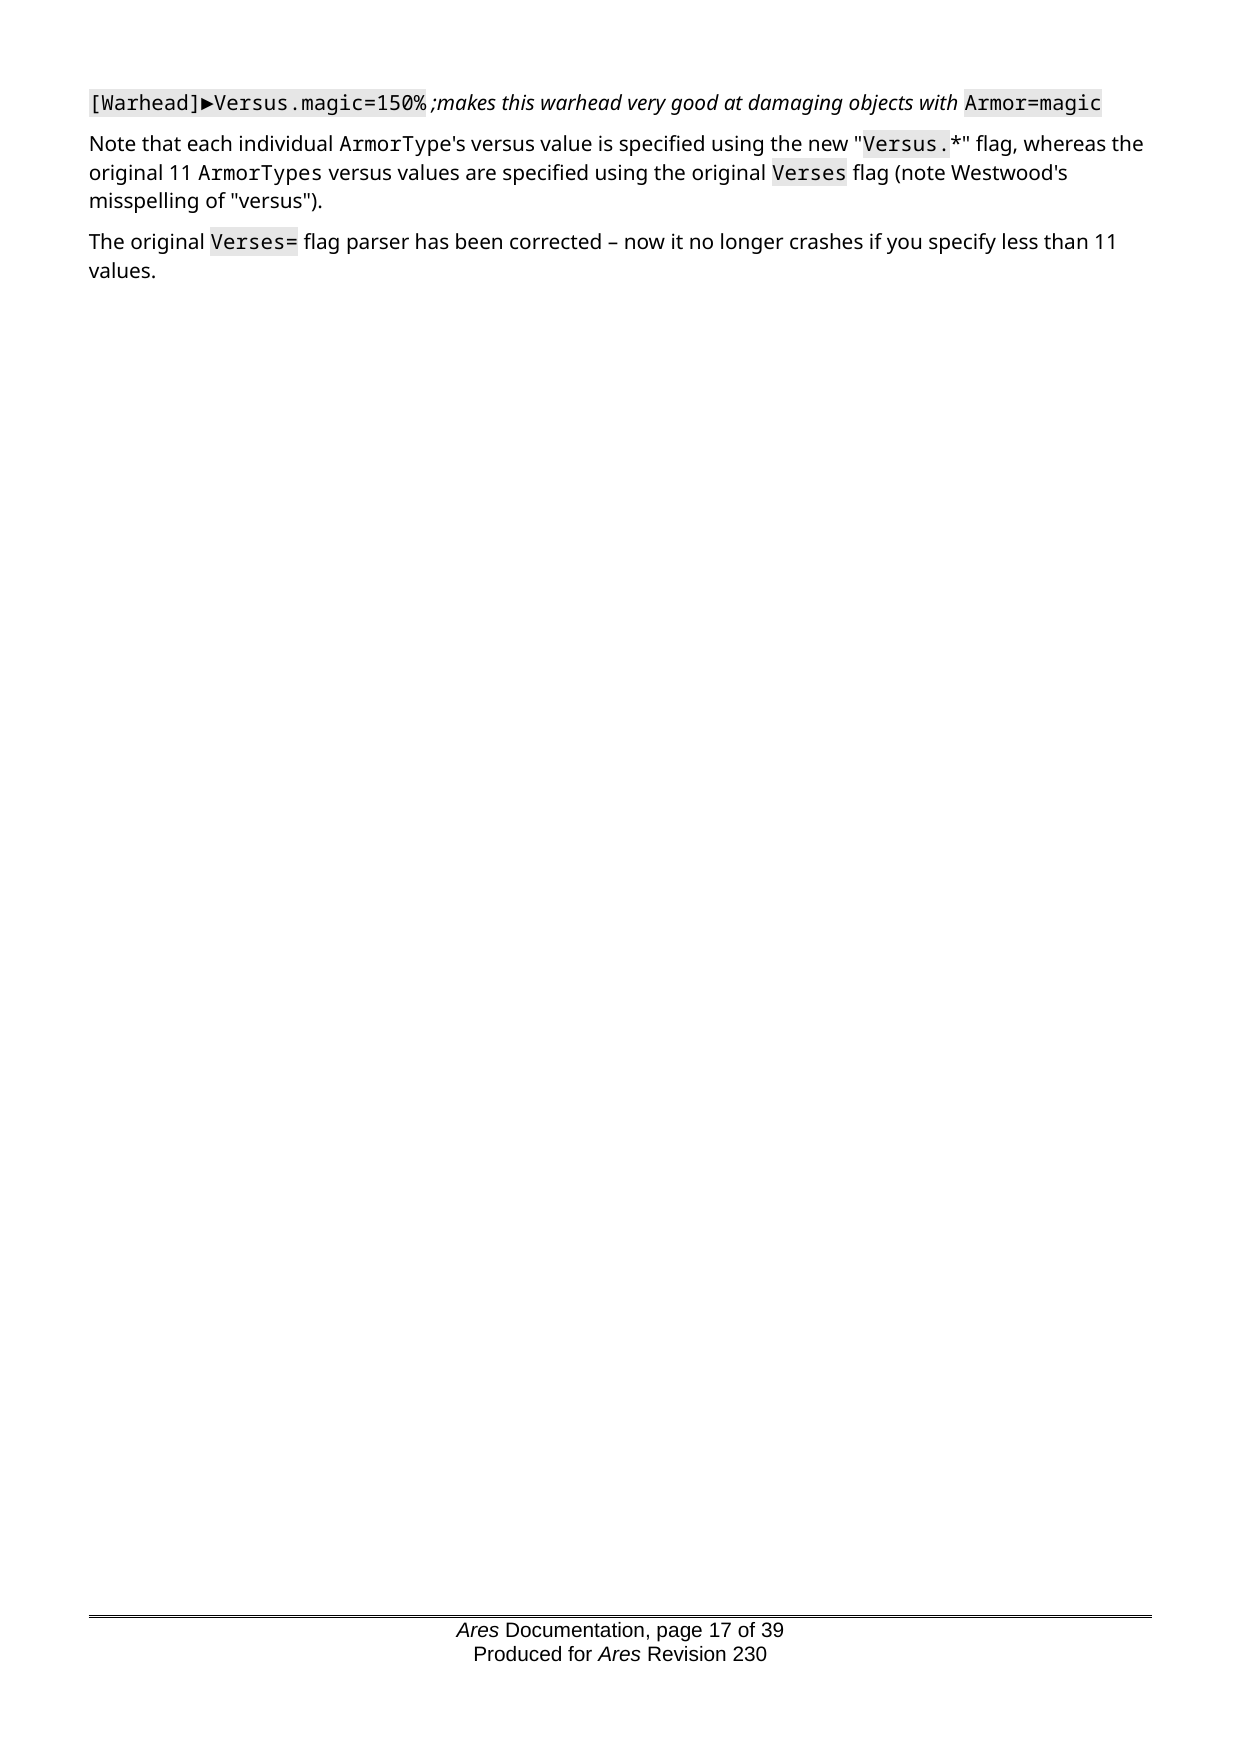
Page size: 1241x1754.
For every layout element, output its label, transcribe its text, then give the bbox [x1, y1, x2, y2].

text The original Verses= flag parser has been corrected – now it no longer crashes if you specify less than 11 values. [88, 227, 1152, 284]
text Note that each individual ArmorType's versus value is specified using the new "Versus.*" flag, whereas the original 11 ArmorTypes versus values are specified using the original Verses flag (note Westwood's misspelling of "versus"). [88, 129, 1152, 215]
text [Warhead]►Versus.magic=150% ;makes this warhead very good at damaging objects with Armor=magic [88, 88, 1152, 117]
